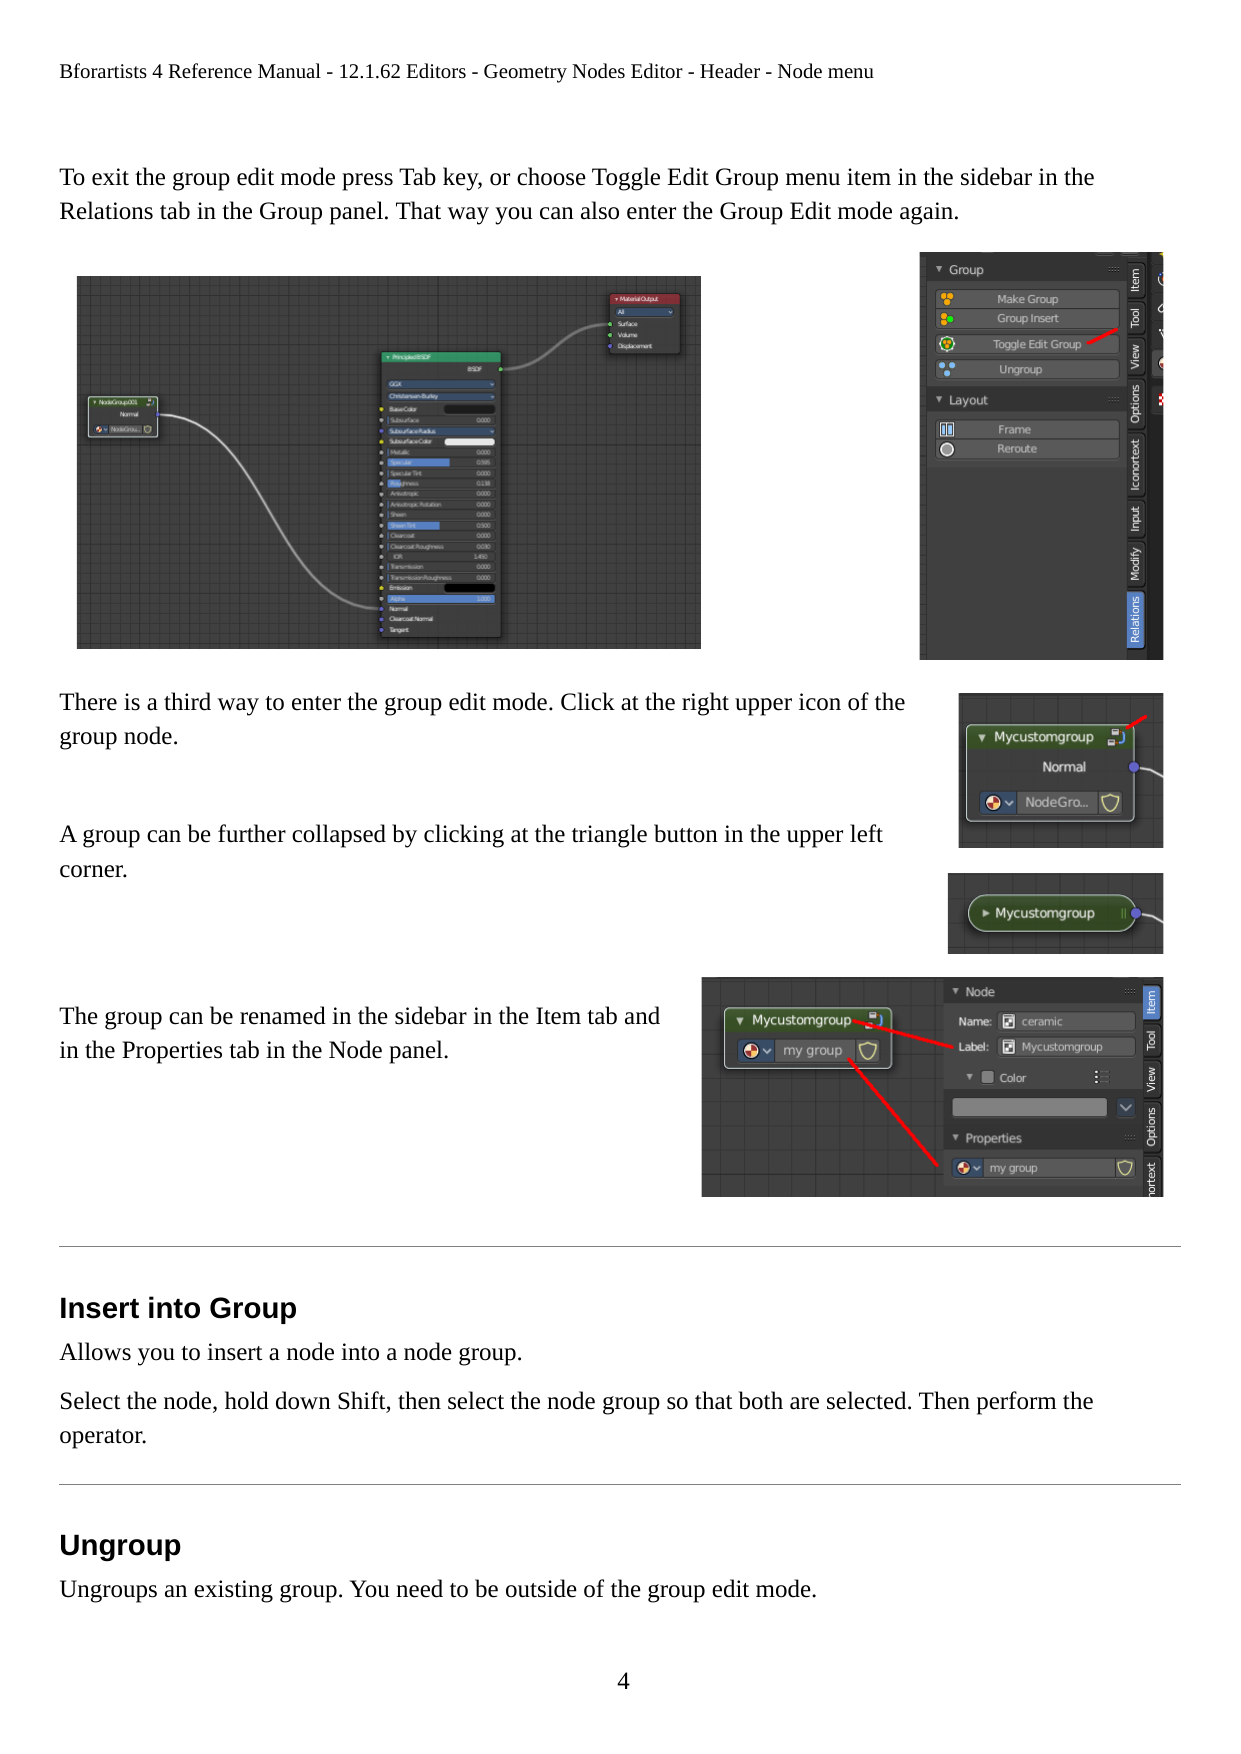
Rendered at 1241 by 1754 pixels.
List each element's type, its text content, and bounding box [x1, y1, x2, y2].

picture [701, 977, 1164, 1197]
subtitle Ungroup [59, 1528, 1181, 1562]
text The group can be renamed in the sidebar in the Item tab and in the Properties tab in the Node panel. [59, 1001, 701, 1064]
picture [947, 873, 1164, 954]
subtitle Insert into Group [59, 1291, 1181, 1324]
text There is a third way to enter the group edit mode. Click at the right upper icon of the group node. [59, 687, 1181, 750]
picture [919, 252, 1164, 660]
text Ungroups an existing group. You need to be outside of the group edit mode. [59, 1574, 1181, 1603]
text Allows you to insert a node into a node group. [59, 1337, 1181, 1366]
text A group can be further collapsed by clicking at the triangle button in the upper left corner. [59, 819, 1181, 883]
picture [958, 693, 1164, 848]
text To exit the group edit mode press Tab key, or choose Toggle Edit Group menu item in the sidebar in the Relations tab in the Group panel. That way you can also enter the Group Edit mode again. [59, 162, 1181, 225]
picture [76, 276, 701, 649]
text Select the node, hold down Shift, then select the node group so that both are selected. Then perform the operator. [59, 1386, 1181, 1449]
